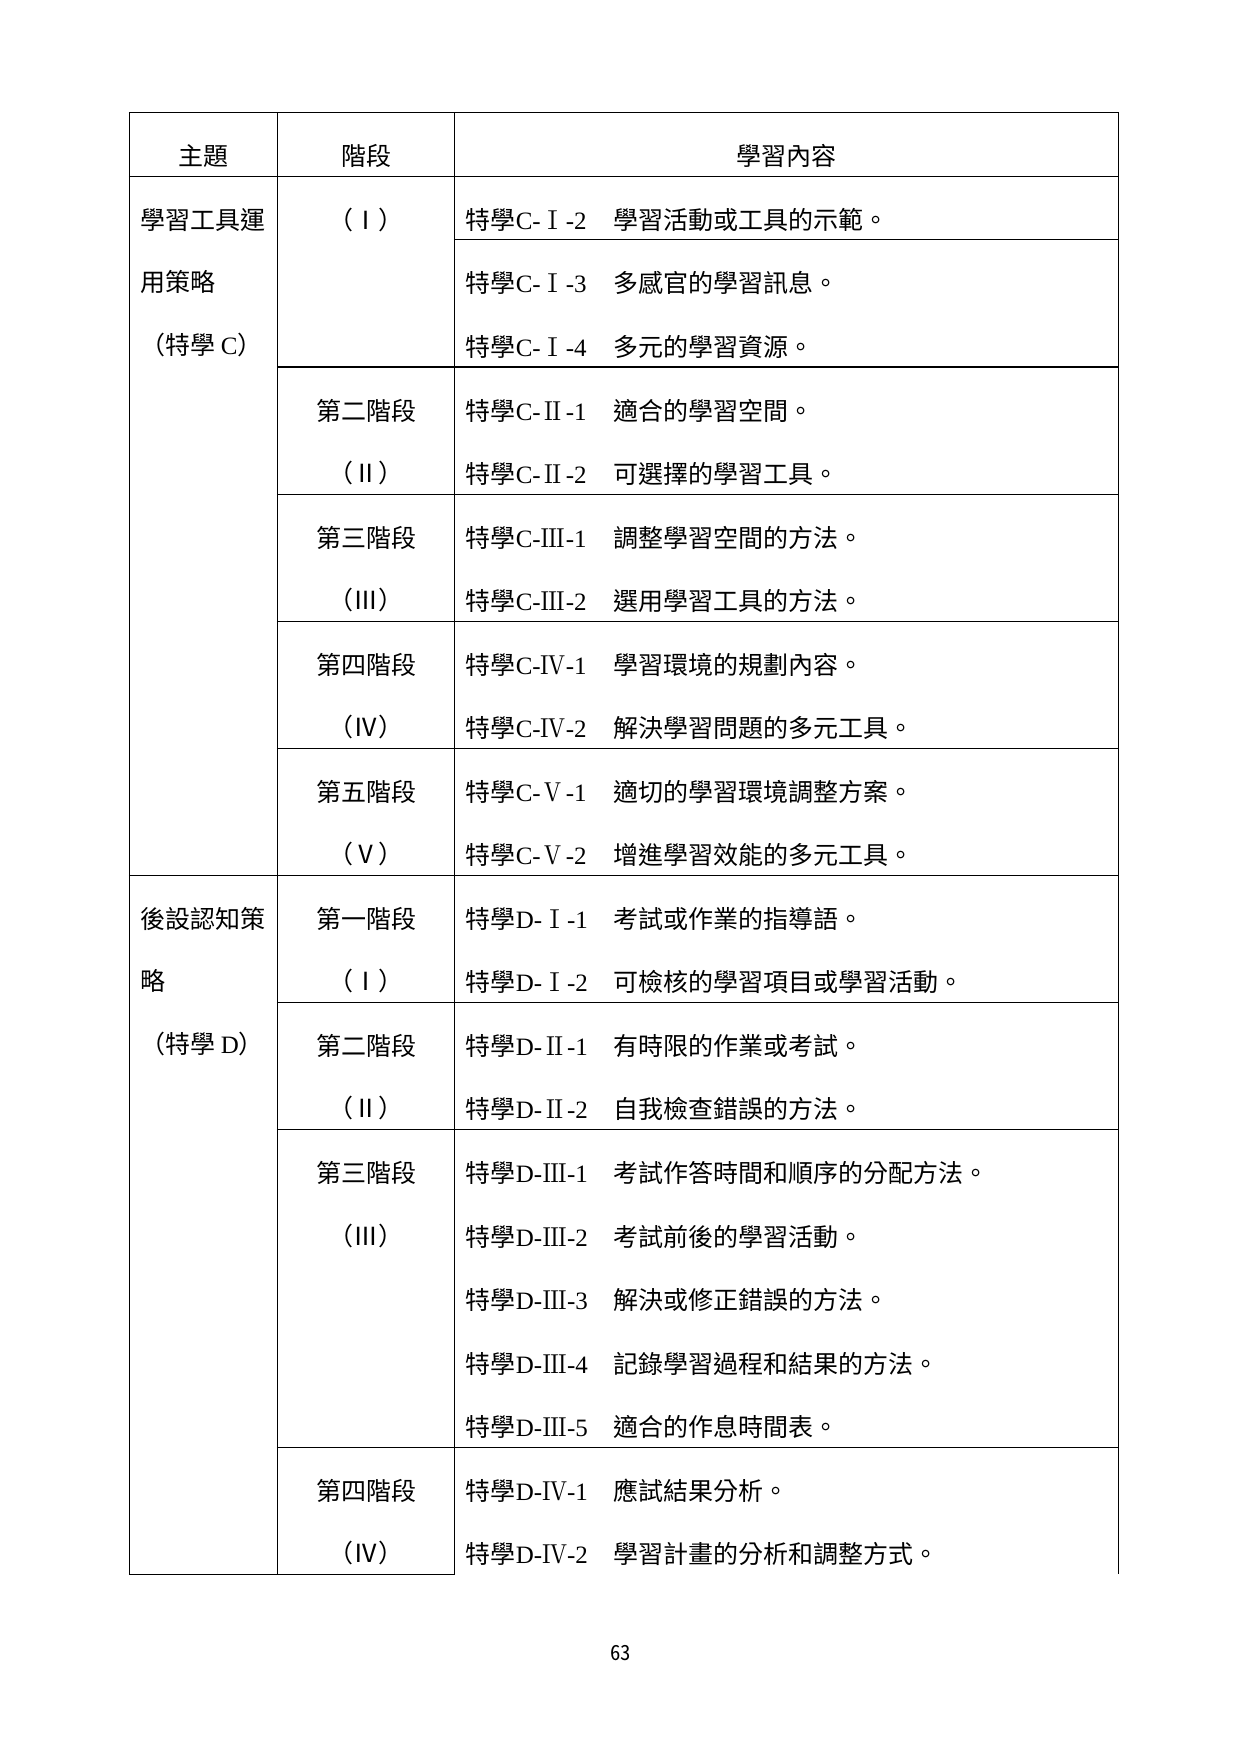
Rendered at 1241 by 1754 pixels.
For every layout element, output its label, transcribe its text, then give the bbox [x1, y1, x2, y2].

table_cell 考試前後的學習活動。 [602, 1193, 1118, 1256]
table_cell 學習環境的規劃內容。 [602, 622, 1118, 684]
table_cell 特學C-Ⅰ-3 [455, 240, 602, 303]
table_cell 多元的學習資源。 [602, 303, 1118, 366]
table_cell 特學D-Ⅲ-3 [455, 1256, 602, 1319]
table_cell 解決學習問題的多元工具。 [602, 684, 1118, 748]
table_cell 記錄學習過程和結果的方法。 [602, 1320, 1118, 1383]
table_cell 增進學習效能的多元工具。 [602, 811, 1118, 875]
table_cell 特學D-Ⅱ-2 [455, 1065, 602, 1129]
table_cell 可選擇的學習工具。 [602, 430, 1118, 493]
table_cell 第四階段（Ⅳ） [278, 622, 454, 748]
table_cell 調整學習空間的方法。 [602, 495, 1118, 557]
table_cell 第一階段（Ⅰ） [278, 876, 454, 1002]
table_cell 特學D-Ⅲ-1 [455, 1130, 602, 1192]
table_cell 考試作答時間和順序的分配方法。 [602, 1130, 1118, 1192]
table_cell 特學D-Ⅱ-1 [455, 1003, 602, 1065]
table_cell 適合的學習空間。 [602, 368, 1118, 430]
table_cell 特學C-Ⅴ-2 [455, 811, 602, 875]
table_header 階段 [278, 113, 454, 176]
table_cell 特學D-Ⅲ-5 [455, 1383, 602, 1447]
table_cell 自我檢查錯誤的方法。 [602, 1065, 1118, 1129]
table_cell 特學D-Ⅳ-1 [455, 1448, 602, 1510]
table_cell 特學C-Ⅳ-1 [455, 622, 602, 684]
table_cell 考試或作業的指導語。 [602, 876, 1118, 938]
table_cell 適切的學習環境調整方案。 [602, 749, 1118, 811]
table_cell 第五階段（Ⅴ） [278, 749, 454, 875]
table_cell （Ⅰ） [278, 177, 454, 366]
table_cell 特學C-Ⅱ-1 [455, 368, 602, 430]
table_cell 應試結果分析。 [602, 1448, 1118, 1510]
table_cell 特學D-Ⅳ-2 [455, 1510, 602, 1574]
table_header 主題 [130, 113, 277, 176]
table_cell 學習計畫的分析和調整方式。 [602, 1510, 1118, 1574]
table_cell 多感官的學習訊息。 [602, 240, 1118, 303]
table_cell 特學C-Ⅰ-4 [455, 303, 602, 366]
table_cell 第四階段（Ⅳ） [278, 1448, 454, 1574]
table_cell 選用學習工具的方法。 [602, 557, 1118, 621]
table_cell 後設認知策略 （特學D） [130, 876, 277, 1574]
table_cell 特學D-Ⅰ-2 [455, 938, 602, 1002]
table_cell 學習活動或工具的示範。 [602, 177, 1118, 239]
table_cell 第二階段（Ⅱ） [278, 368, 454, 493]
table_cell 特學C-Ⅲ-2 [455, 557, 602, 621]
table_header 學習內容 [455, 113, 1118, 176]
table_cell 有時限的作業或考試。 [602, 1003, 1118, 1065]
table_cell 第二階段（Ⅱ） [278, 1003, 454, 1129]
table_cell 特學D-Ⅲ-4 [455, 1320, 602, 1383]
table_cell 特學C-Ⅰ-2 [455, 177, 602, 239]
table_cell 特學C-Ⅱ-2 [455, 430, 602, 493]
table_cell 特學C-Ⅴ-1 [455, 749, 602, 811]
table_cell 適合的作息時間表。 [602, 1383, 1118, 1447]
table_cell 特學C-Ⅲ-1 [455, 495, 602, 557]
table_cell 第三階段（Ⅲ） [278, 495, 454, 621]
table_cell 第三階段（Ⅲ） [278, 1130, 454, 1447]
table_cell 學習工具運用策略 （特學C） [130, 177, 277, 875]
table_cell 特學C-Ⅳ-2 [455, 684, 602, 748]
table_cell 特學D-Ⅰ-1 [455, 876, 602, 938]
table_cell 解決或修正錯誤的方法。 [602, 1256, 1118, 1319]
table_cell 特學D-Ⅲ-2 [455, 1193, 602, 1256]
table_cell 可檢核的學習項目或學習活動。 [602, 938, 1118, 1002]
